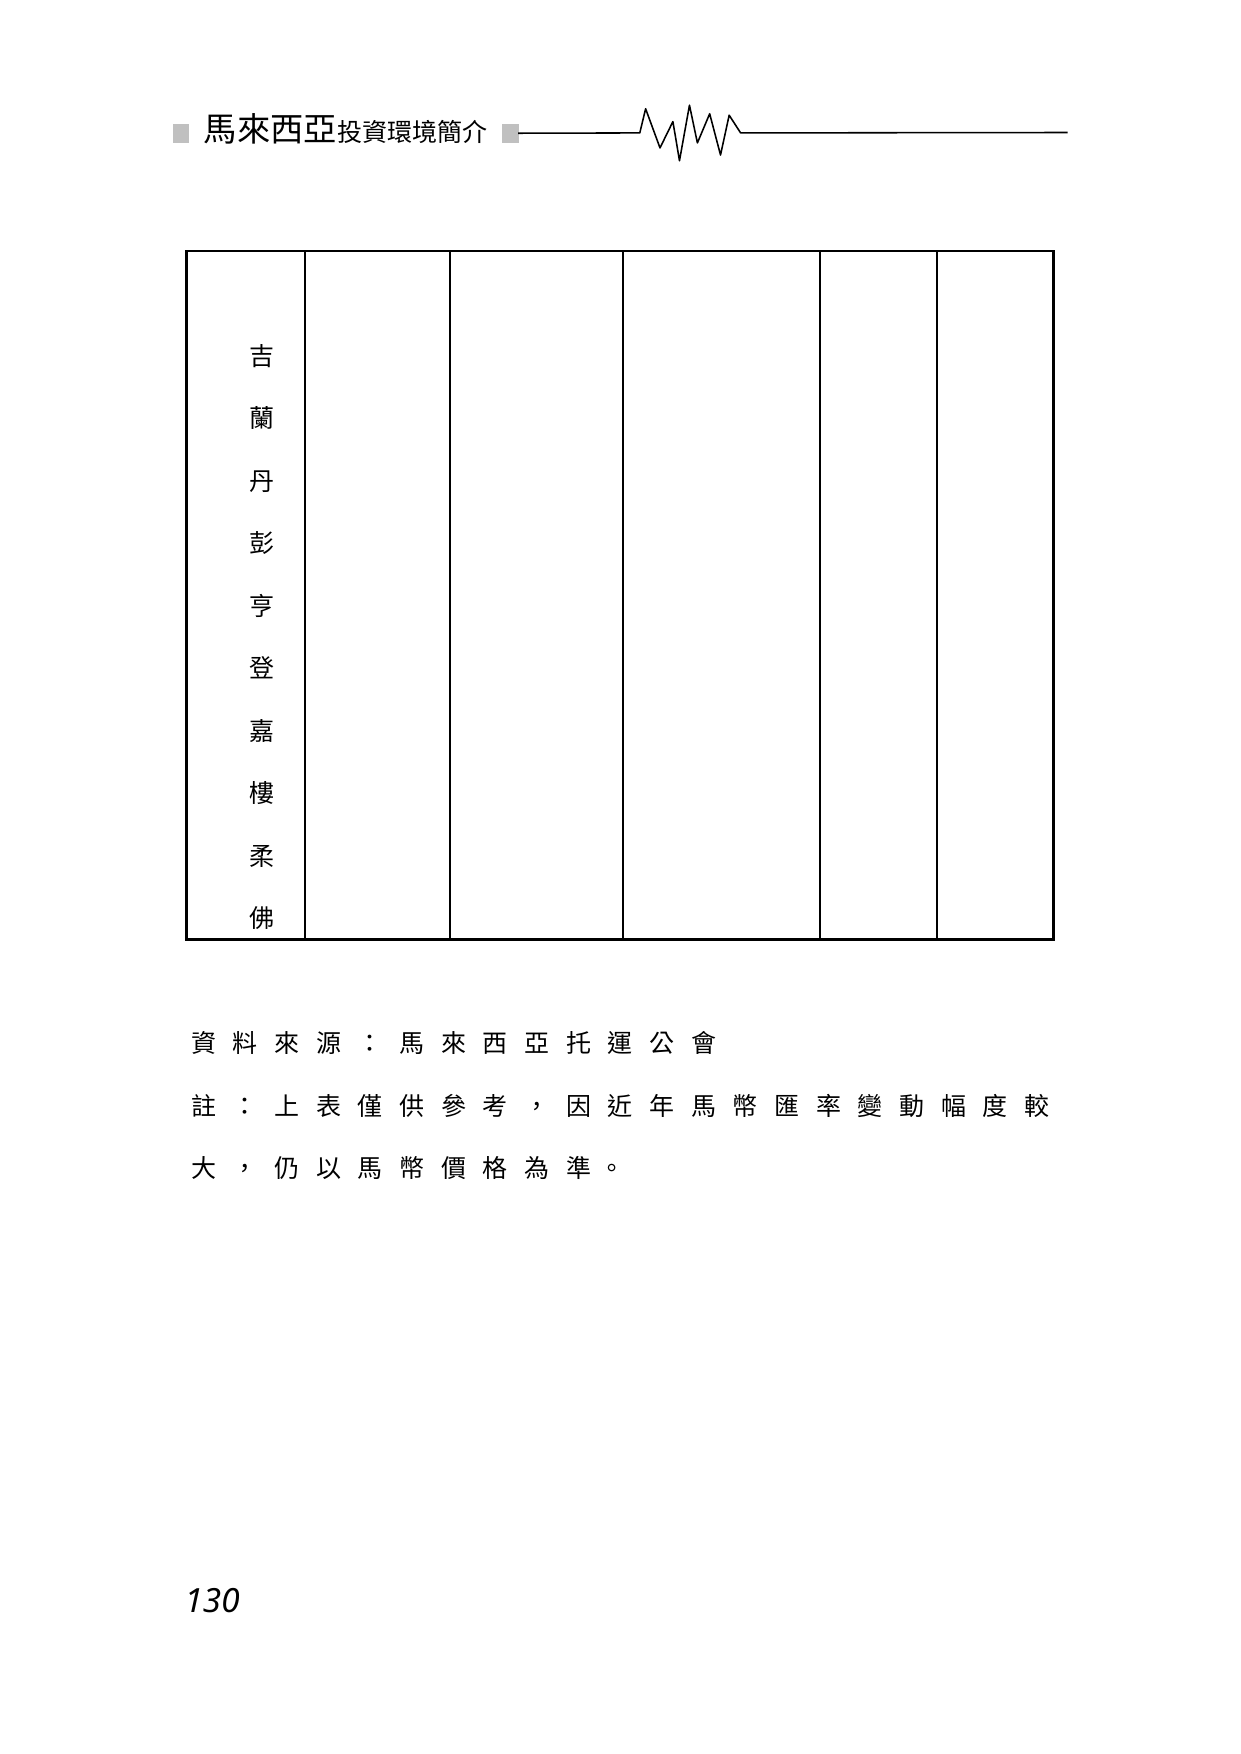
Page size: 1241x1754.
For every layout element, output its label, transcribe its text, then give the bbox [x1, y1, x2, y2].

text 資料來源：馬來西亞托運公會 [183, 1000, 1058, 1063]
table_cell [451, 252, 622, 938]
table_cell [306, 252, 449, 938]
table_cell [938, 252, 1052, 938]
text 註：上表僅供參考，因近年馬幣匯率變動幅度較大，仍以馬幣價格為準。 [183, 1063, 1058, 1188]
table_cell 吉蘭丹 彭亨 登嘉樓 柔佛 [188, 252, 304, 938]
table_cell [624, 252, 819, 938]
table_cell [821, 252, 936, 938]
